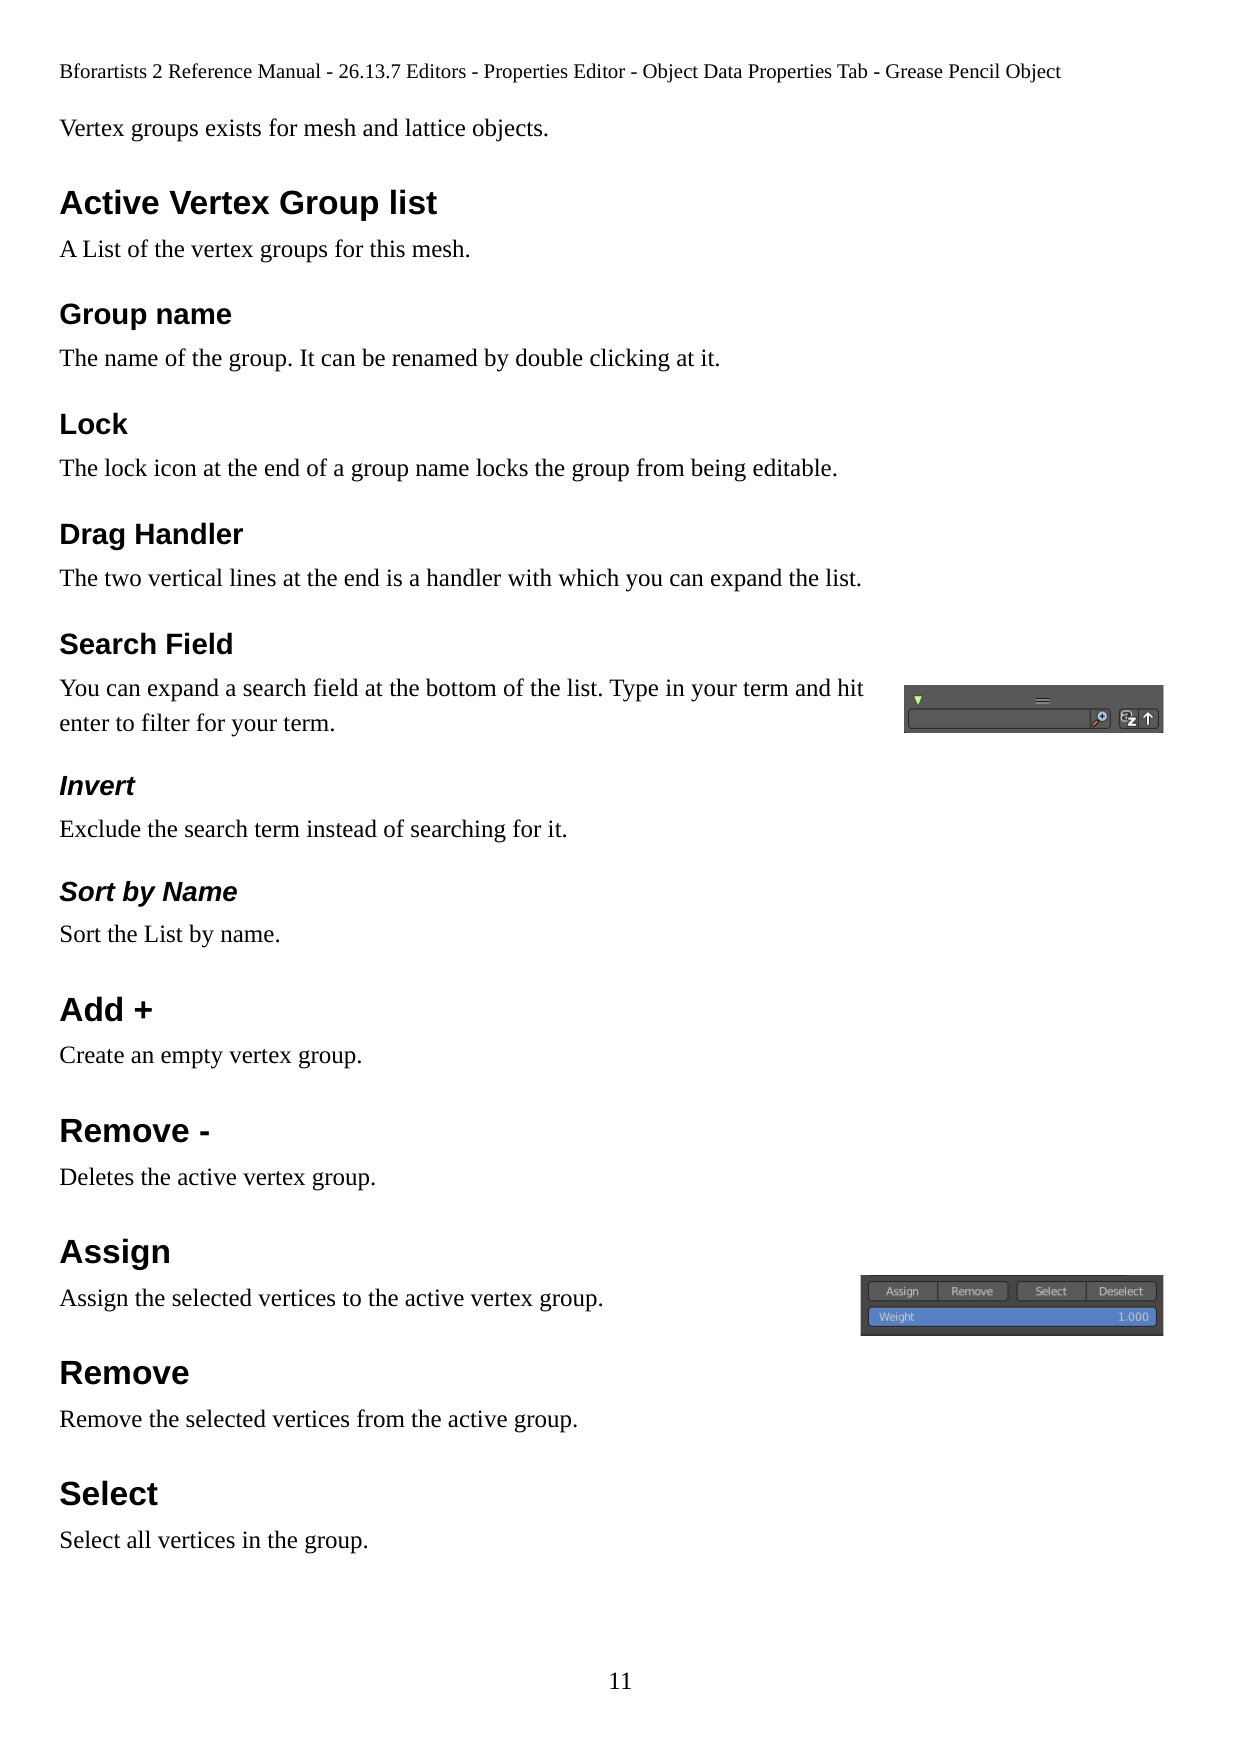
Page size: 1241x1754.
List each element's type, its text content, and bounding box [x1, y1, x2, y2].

subtitle Invert [59, 769, 1181, 801]
text Create an empty vertex group. [59, 1041, 1181, 1069]
subtitle Search Field [59, 627, 1181, 661]
text You can expand a search field at the bottom of the list. Type in your term and hit enter to filter for your term. [59, 673, 1181, 736]
text Remove the selected vertices from the active group. [59, 1404, 1181, 1432]
subtitle Lock [59, 407, 1181, 441]
subtitle Remove [59, 1353, 1181, 1391]
subtitle Add + [59, 989, 1181, 1028]
subtitle Group name [59, 297, 1181, 331]
text Sort the List by name. [59, 919, 1181, 948]
text Assign the selected vertices to the active vertex group. [59, 1283, 860, 1311]
text Vertex groups exists for mesh and lattice objects. [59, 113, 1181, 141]
picture [860, 1275, 1164, 1336]
text The lock icon at the end of a group name locks the group from being editable. [59, 453, 1181, 482]
subtitle Sort by Name [59, 875, 1181, 907]
text The name of the group. It can be renamed by double clicking at it. [59, 343, 1181, 372]
subtitle Active Vertex Group list [59, 182, 1181, 221]
subtitle Remove - [59, 1111, 1181, 1149]
text Exclude the search term instead of searching for it. [59, 814, 1181, 842]
text The two vertical lines at the end is a handler with which you can expand the list. [59, 563, 1181, 592]
text A List of the vertex groups for this mesh. [59, 234, 1181, 262]
subtitle Select [59, 1474, 1181, 1512]
picture [904, 685, 1164, 733]
subtitle Drag Handler [59, 517, 1181, 551]
text Deletes the active vertex group. [59, 1162, 1181, 1190]
subtitle Assign [59, 1232, 1181, 1270]
text Select all vertices in the group. [59, 1525, 1181, 1553]
